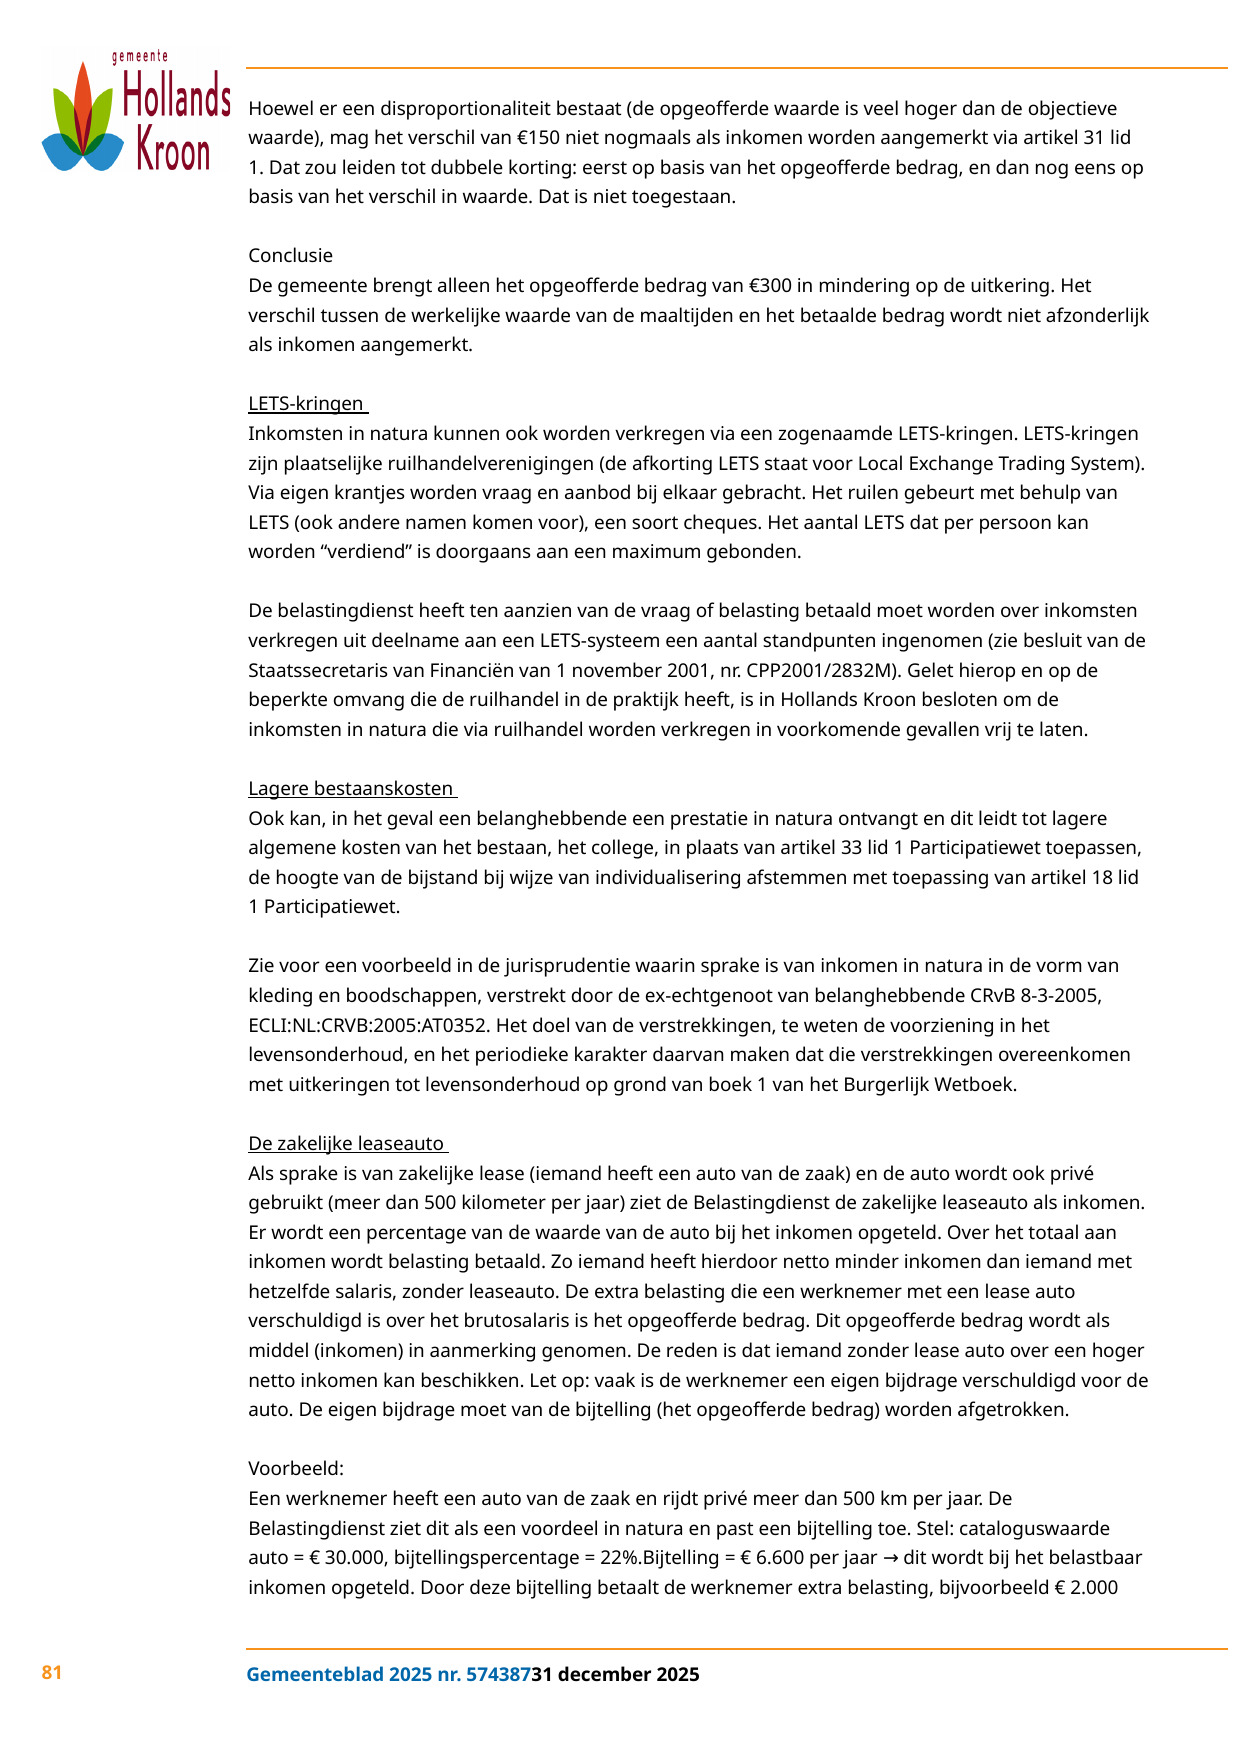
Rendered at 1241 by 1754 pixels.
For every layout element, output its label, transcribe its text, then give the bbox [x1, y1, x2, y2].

text Hoewel er een disproportionaliteit bestaat (de opgeofferde waarde is veel hoger dan de objectieve waarde), mag het verschil van €150 niet nogmaals als inkomen worden aangemerkt via artikel 31 lid 1. Dat zou leiden tot dubbele korting: eerst op basis van het opgeofferde bedrag, en dan nog eens op basis van het verschil in waarde. Dat is niet toegestaan. [248, 95, 1152, 209]
text Inkomsten in natura kunnen ook worden verkregen via een zogenaamde LETS-kringen. LETS-kringen zijn plaatselijke ruilhandelverenigingen (de afkorting LETS staat voor Local Exchange Trading System). Via eigen krantjes worden vraag en aanbod bij elkaar gebracht. Het ruilen gebeurt met behulp van LETS (ook andere namen komen voor), een soort cheques. Het aantal LETS dat per persoon kan worden “verdiend” is doorgaans aan een maximum gebonden. [248, 420, 1152, 564]
text Lagere bestaanskosten [248, 775, 1152, 801]
text LETS-kringen [248, 391, 1152, 416]
text Conclusie [248, 243, 1152, 268]
text Zie voor een voorbeeld in de jurisprudentie waarin sprake is van inkomen in natura in de vorm van kleding en boodschappen, verstrekt door de ex-echtgenoot van belanghebbende CRvB 8-3-2005, ECLI:NL:CRVB:2005:AT0352. Het doel van de verstrekkingen, te weten de voorziening in het levensonderhoud, en het periodieke karakter daarvan maken dat die verstrekkingen overeenkomen met uitkeringen tot levensonderhoud op grond van boek 1 van het Burgerlijk Wetboek. [248, 953, 1152, 1097]
text De gemeente brengt alleen het opgeofferde bedrag van €300 in mindering op de uitkering. Het verschil tussen de werkelijke waarde van de maaltijden en het betaalde bedrag wordt niet afzonderlijk als inkomen aangemerkt. [248, 272, 1152, 357]
text Voorbeeld: [248, 1456, 1152, 1481]
picture [41, 47, 231, 172]
text Ook kan, in het geval een belanghebbende een prestatie in natura ontvangt en dit leidt tot lagere algemene kosten van het bestaan, het college, in plaats van artikel 33 lid 1 Participatiewet toepassen, de hoogte van de bijstand bij wijze van individualisering afstemmen met toepassing van artikel 18 lid 1 Participatiewet. [248, 805, 1152, 919]
text De zakelijke leaseauto [248, 1130, 1152, 1156]
text De belastingdienst heeft ten aanzien van de vraag of belasting betaald moet worden over inkomsten verkregen uit deelname aan een LETS-systeem een aantal standpunten ingenomen (zie besluit van de Staatssecretaris van Financiën van 1 november 2001, nr. CPP2001/2832M). Gelet hierop en op de beperkte omvang die de ruilhandel in de praktijk heeft, is in Hollands Kroon besloten om de inkomsten in natura die via ruilhandel worden verkregen in voorkomende gevallen vrij te laten. [248, 598, 1152, 742]
text Als sprake is van zakelijke lease (iemand heeft een auto van de zaak) en de auto wordt ook privé gebruikt (meer dan 500 kilometer per jaar) ziet de Belastingdienst de zakelijke leaseauto als inkomen. Er wordt een percentage van de waarde van de auto bij het inkomen opgeteld. Over het totaal aan inkomen wordt belasting betaald. Zo iemand heeft hierdoor netto minder inkomen dan iemand met hetzelfde salaris, zonder leaseauto. De extra belasting die een werknemer met een lease auto verschuldigd is over het brutosalaris is het opgeofferde bedrag. Dit opgeofferde bedrag wordt als middel (inkomen) in aanmerking genomen. De reden is dat iemand zonder lease auto over een hoger netto inkomen kan beschikken. Let op: vaak is de werknemer een eigen bijdrage verschuldigd voor de auto. De eigen bijdrage moet van de bijtelling (het opgeofferde bedrag) worden afgetrokken. [248, 1160, 1152, 1422]
text Een werknemer heeft een auto van de zaak en rijdt privé meer dan 500 km per jaar. De Belastingdienst ziet dit als een voordeel in natura en past een bijtelling toe. Stel: cataloguswaarde auto = € 30.000, bijtellingspercentage = 22%.Bijtelling = € 6.600 per jaar → dit wordt bij het belastbaar inkomen opgeteld. Door deze bijtelling betaalt de werknemer extra belasting, bijvoorbeeld € 2.000 [248, 1485, 1152, 1600]
